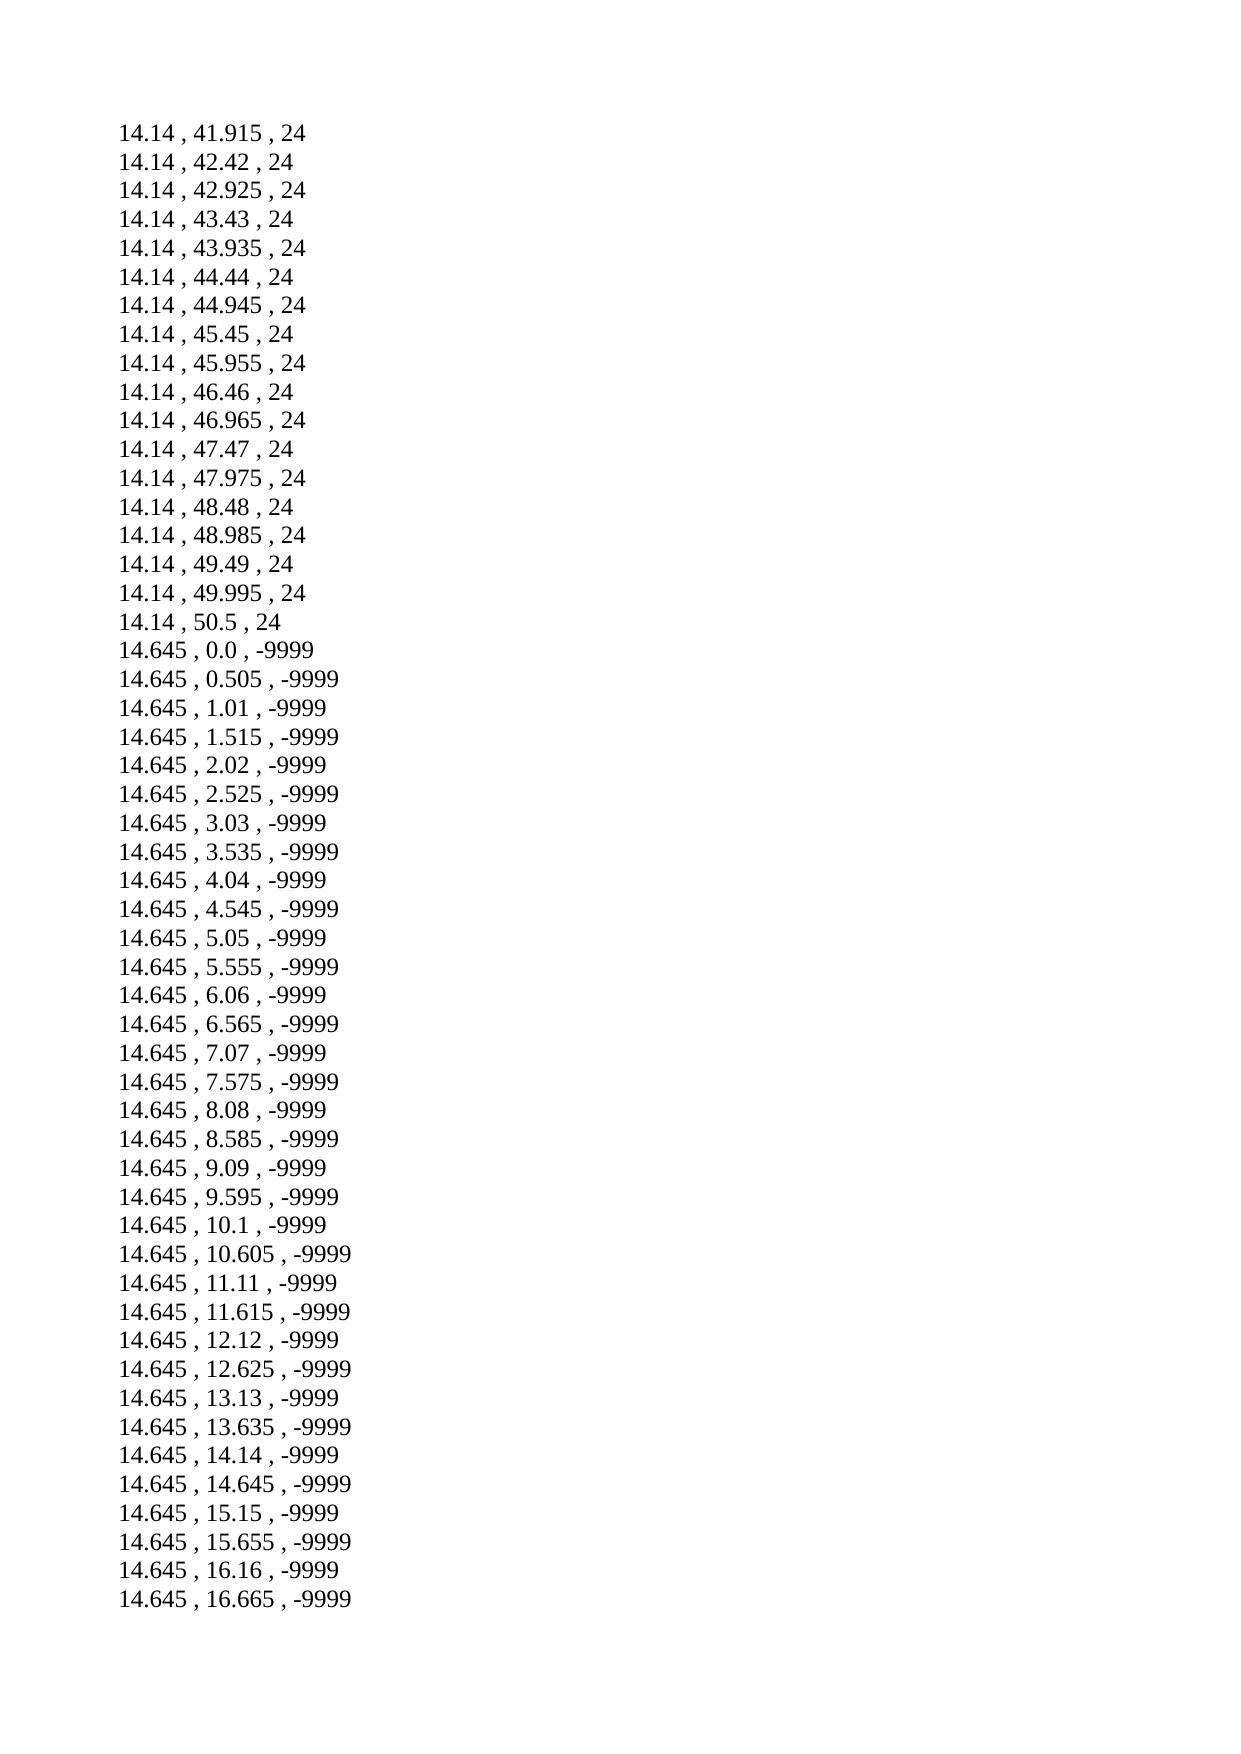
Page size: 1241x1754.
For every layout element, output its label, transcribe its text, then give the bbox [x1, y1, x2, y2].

text 14.645 , 11.615 , -9999 [118, 1297, 1122, 1326]
text 14.14 , 45.45 , 24 [118, 319, 1122, 348]
text 14.645 , 7.07 , -9999 [118, 1038, 1122, 1067]
text 14.14 , 45.955 , 24 [118, 348, 1122, 377]
text 14.645 , 2.525 , -9999 [118, 779, 1122, 808]
text 14.645 , 14.645 , -9999 [118, 1469, 1122, 1498]
text 14.645 , 3.03 , -9999 [118, 808, 1122, 837]
text 14.14 , 47.975 , 24 [118, 463, 1122, 492]
text 14.14 , 43.43 , 24 [118, 204, 1122, 233]
text 14.645 , 12.12 , -9999 [118, 1326, 1122, 1354]
text 14.645 , 10.605 , -9999 [118, 1239, 1122, 1268]
text 14.645 , 9.595 , -9999 [118, 1182, 1122, 1211]
text 14.645 , 1.515 , -9999 [118, 722, 1122, 751]
text 14.645 , 12.625 , -9999 [118, 1354, 1122, 1383]
text 14.645 , 13.635 , -9999 [118, 1412, 1122, 1441]
text 14.645 , 0.0 , -9999 [118, 636, 1122, 664]
text 14.645 , 9.09 , -9999 [118, 1153, 1122, 1182]
text 14.645 , 1.01 , -9999 [118, 693, 1122, 722]
text 14.14 , 44.44 , 24 [118, 262, 1122, 291]
text 14.645 , 6.06 , -9999 [118, 981, 1122, 1009]
text 14.645 , 15.655 , -9999 [118, 1527, 1122, 1556]
text 14.14 , 43.935 , 24 [118, 233, 1122, 262]
text 14.14 , 46.46 , 24 [118, 377, 1122, 406]
text 14.645 , 0.505 , -9999 [118, 664, 1122, 693]
text 14.14 , 42.42 , 24 [118, 147, 1122, 176]
text 14.645 , 15.15 , -9999 [118, 1498, 1122, 1527]
text 14.645 , 4.04 , -9999 [118, 866, 1122, 894]
text 14.645 , 2.02 , -9999 [118, 751, 1122, 779]
text 14.645 , 16.665 , -9999 [118, 1584, 1122, 1613]
text 14.645 , 10.1 , -9999 [118, 1211, 1122, 1239]
text 14.645 , 16.16 , -9999 [118, 1556, 1122, 1584]
text 14.645 , 11.11 , -9999 [118, 1268, 1122, 1297]
text 14.14 , 42.925 , 24 [118, 176, 1122, 204]
text 14.645 , 14.14 , -9999 [118, 1441, 1122, 1469]
text 14.14 , 46.965 , 24 [118, 406, 1122, 434]
text 14.14 , 50.5 , 24 [118, 607, 1122, 636]
text 14.645 , 8.585 , -9999 [118, 1124, 1122, 1153]
text 14.645 , 5.555 , -9999 [118, 952, 1122, 981]
text 14.14 , 41.915 , 24 [118, 118, 1122, 147]
text 14.645 , 5.05 , -9999 [118, 923, 1122, 952]
text 14.645 , 7.575 , -9999 [118, 1067, 1122, 1096]
text 14.14 , 49.49 , 24 [118, 549, 1122, 578]
text 14.645 , 8.08 , -9999 [118, 1096, 1122, 1124]
text 14.14 , 44.945 , 24 [118, 291, 1122, 319]
text 14.14 , 49.995 , 24 [118, 578, 1122, 607]
text 14.645 , 3.535 , -9999 [118, 837, 1122, 866]
text 14.645 , 4.545 , -9999 [118, 894, 1122, 923]
text 14.645 , 6.565 , -9999 [118, 1009, 1122, 1038]
text 14.14 , 48.48 , 24 [118, 492, 1122, 521]
text 14.645 , 13.13 , -9999 [118, 1383, 1122, 1412]
text 14.14 , 48.985 , 24 [118, 521, 1122, 549]
text 14.14 , 47.47 , 24 [118, 434, 1122, 463]
